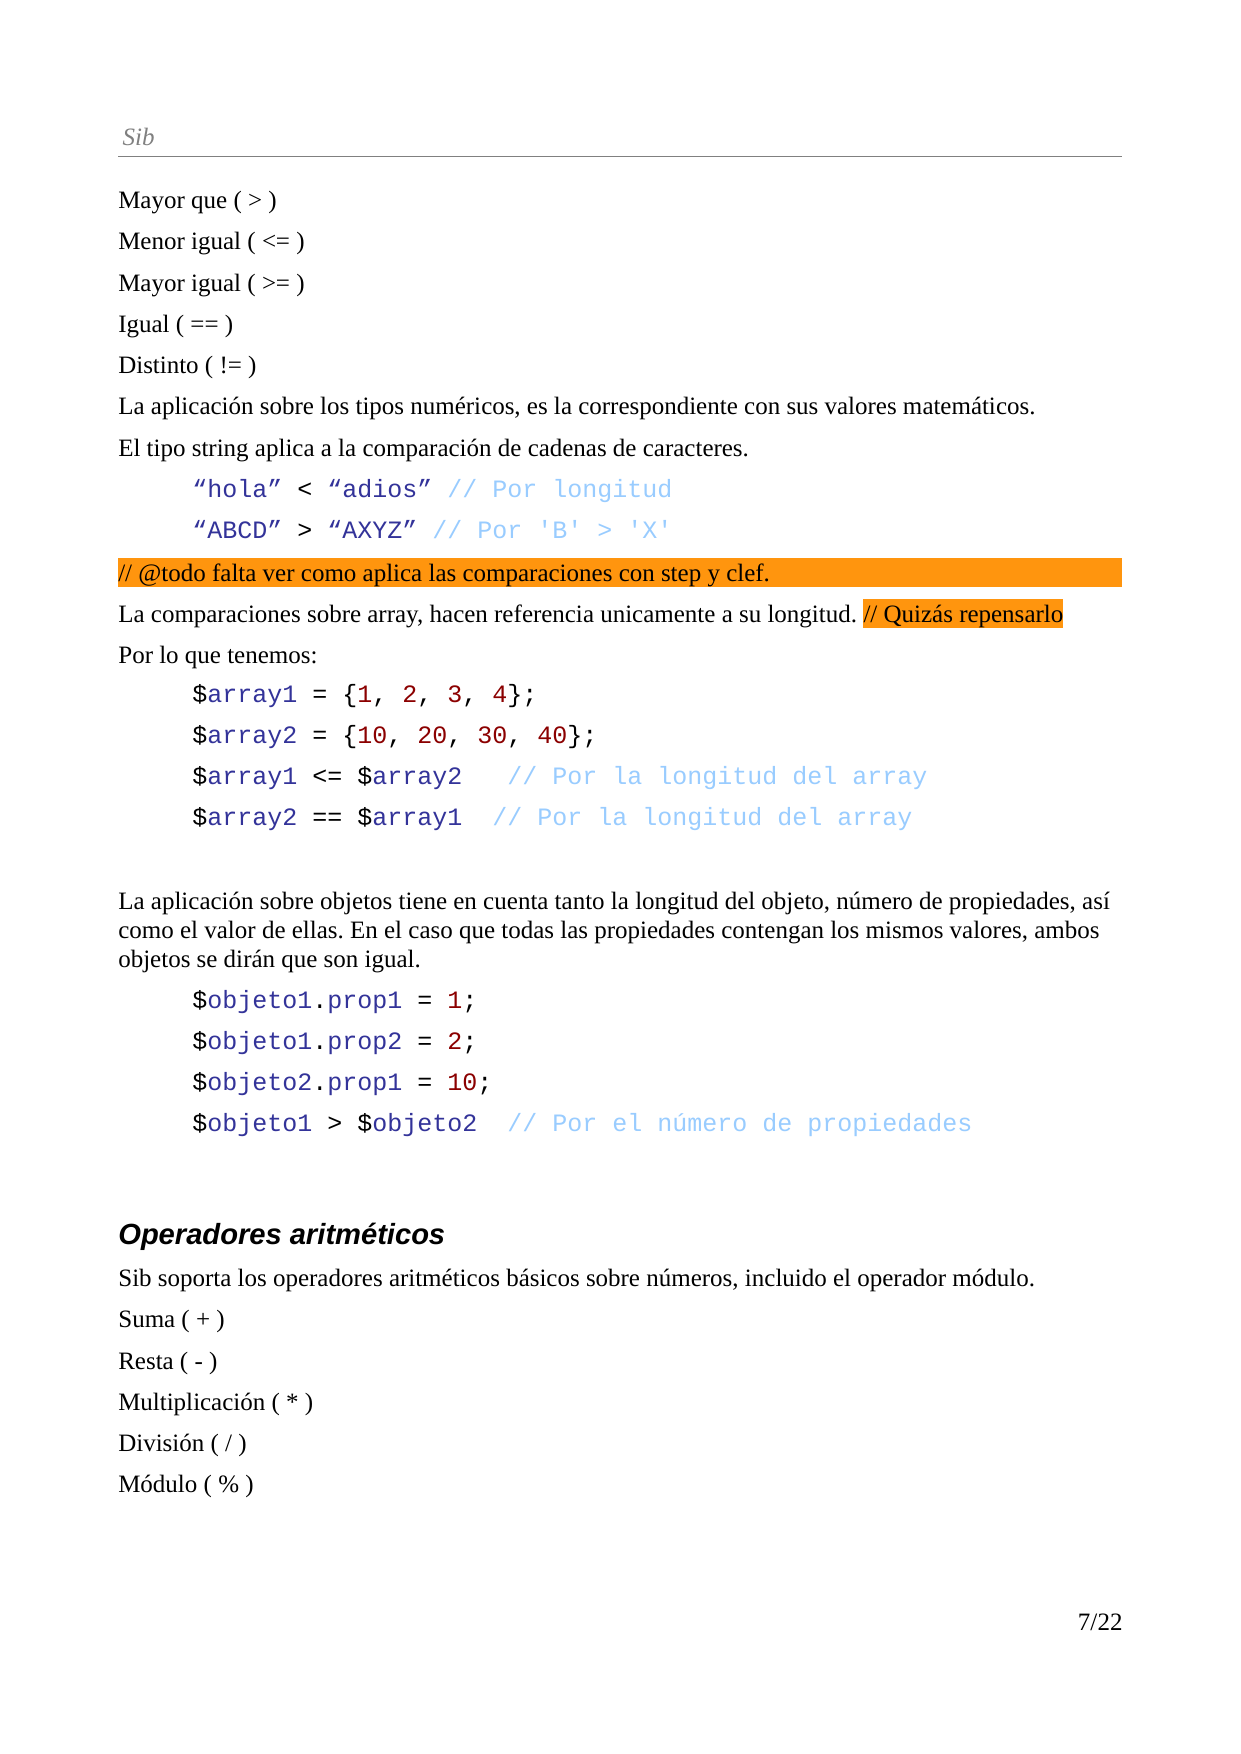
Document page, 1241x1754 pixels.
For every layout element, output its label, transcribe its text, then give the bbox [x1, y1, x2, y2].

text Por lo que tenemos: [118, 641, 1122, 669]
text Módulo ( % ) [118, 1469, 1122, 1498]
text Sib soporta los operadores aritméticos básicos sobre números, incluido el operador módulo. [118, 1263, 1122, 1292]
text // @todo falta ver como aplica las comparaciones con step y clef. [118, 558, 1122, 587]
text División ( / ) [118, 1428, 1122, 1457]
text Mayor igual ( >= ) [118, 268, 1122, 296]
text Mayor que ( > ) [118, 185, 1122, 214]
text La comparaciones sobre array, hacen referencia unicamente a su longitud. // Quizás repensarlo [118, 599, 1122, 628]
text La aplicación sobre objetos tiene en cuenta tanto la longitud del objeto, número de propiedades, así como el valor de ellas. En el caso que todas las propiedades contengan los mismos valores, ambos objetos se dirán que son igual. [118, 886, 1122, 973]
text $objeto2.prop1 = 10; [118, 1069, 1122, 1098]
text Distinto ( != ) [118, 350, 1122, 379]
text Igual ( == ) [118, 309, 1122, 338]
text “hola” < “adios” // Por longitud [118, 474, 1122, 505]
text $objeto1 > $objeto2 // Por el número de propiedades [118, 1110, 1122, 1138]
text Suma ( + ) [118, 1304, 1122, 1333]
text $objeto1.prop1 = 1; [118, 985, 1122, 1016]
text $array2 == $array1 // Por la longitud del array [118, 804, 1122, 833]
text Resta ( - ) [118, 1346, 1122, 1374]
text $array1 <= $array2 // Por la longitud del array [118, 763, 1122, 792]
subtitle Operadores aritméticos [118, 1217, 1122, 1251]
text $array1 = {1, 2, 3, 4}; [118, 682, 1122, 710]
text “ABCD” > “AXYZ” // Por 'B' > 'X' [118, 517, 1122, 546]
text El tipo string aplica a la comparación de cadenas de caracteres. [118, 433, 1122, 461]
text Multiplicación ( * ) [118, 1387, 1122, 1416]
text Menor igual ( <= ) [118, 226, 1122, 255]
text $array2 = {10, 20, 30, 40}; [118, 723, 1122, 751]
text La aplicación sobre los tipos numéricos, es la correspondiente con sus valores matemáticos. [118, 391, 1122, 420]
text $objeto1.prop2 = 2; [118, 1028, 1122, 1057]
